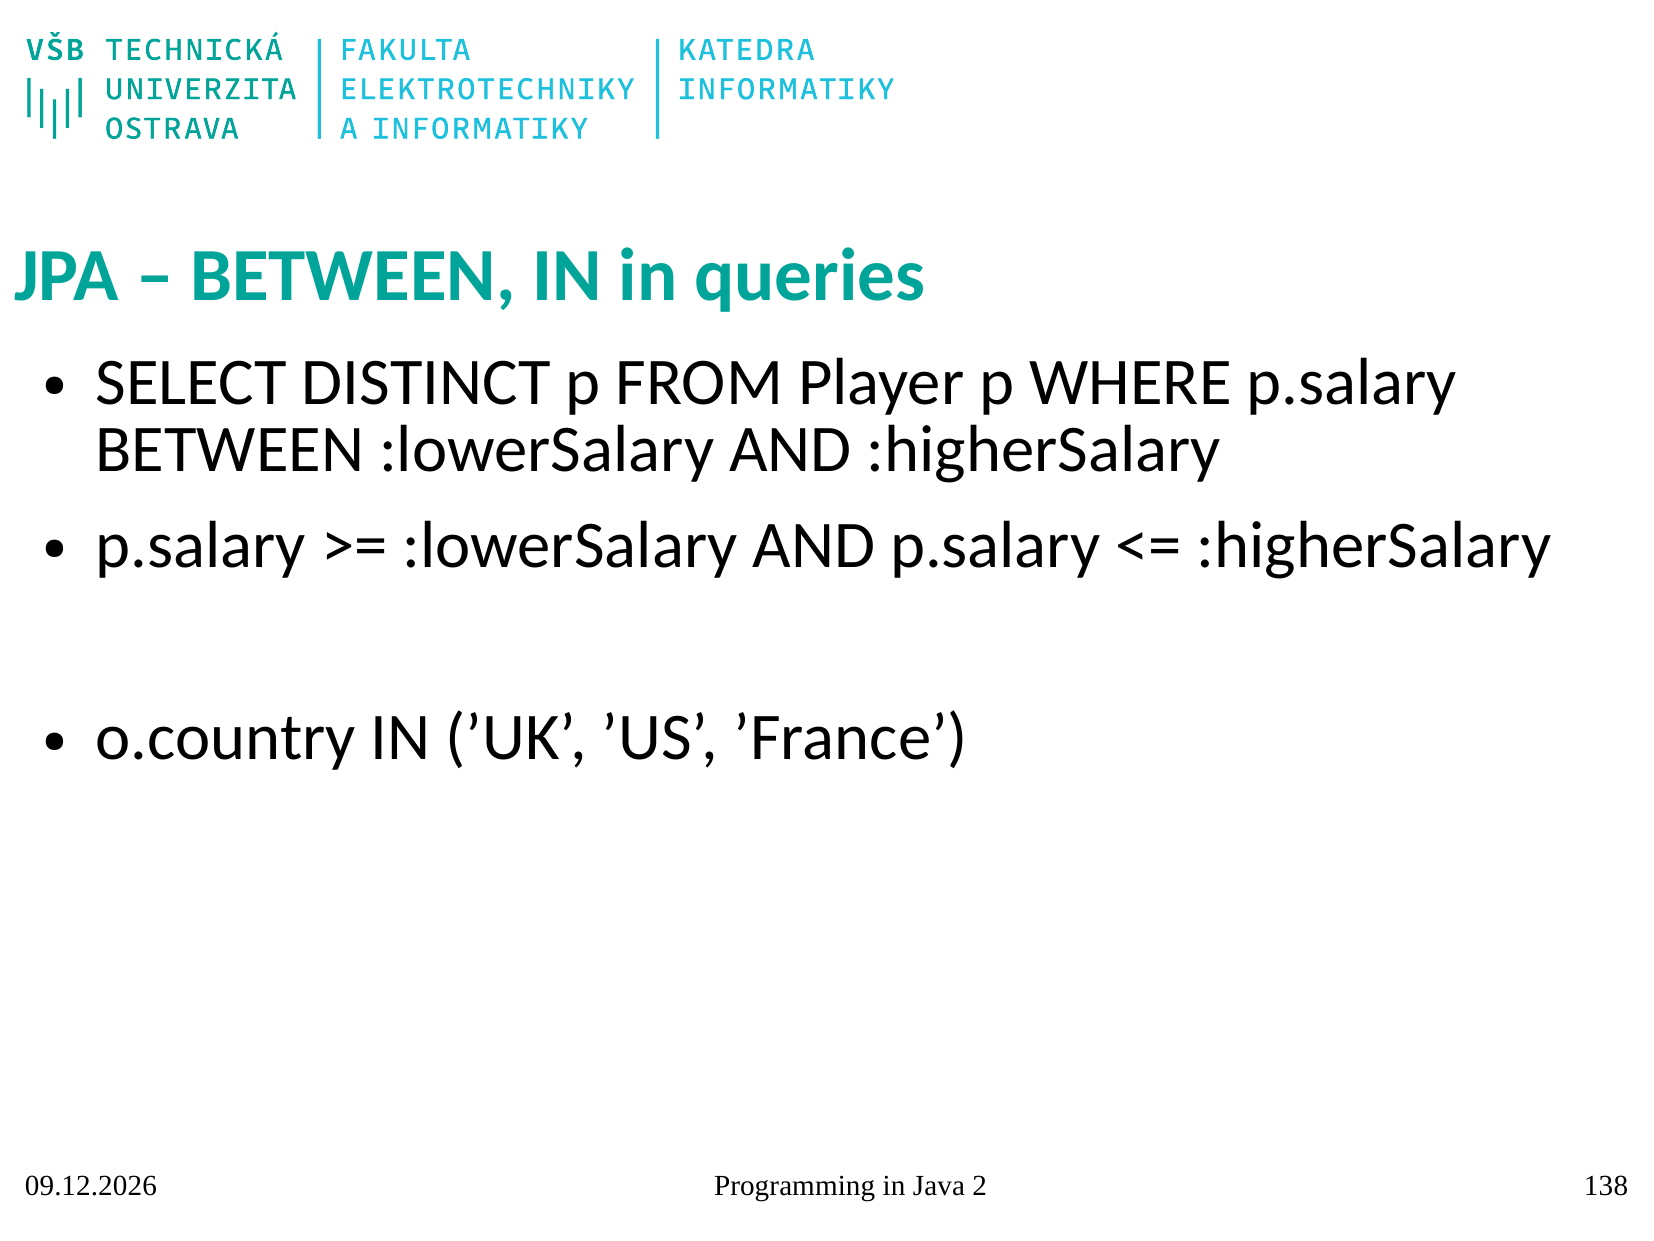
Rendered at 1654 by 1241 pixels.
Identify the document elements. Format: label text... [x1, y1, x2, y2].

picture [26, 31, 894, 139]
list SELECT DISTINCT p FROM Player p WHERE p.salary BETWEEN :lowerSalary AND :higherSalary p.salary >= :lowerSalary AND p.salary <= :higherSalary o.country IN (’UK’, ’US’, ’France’) [24, 354, 1629, 1146]
title JPA – BETWEEN, IN in queries [14, 165, 1619, 319]
